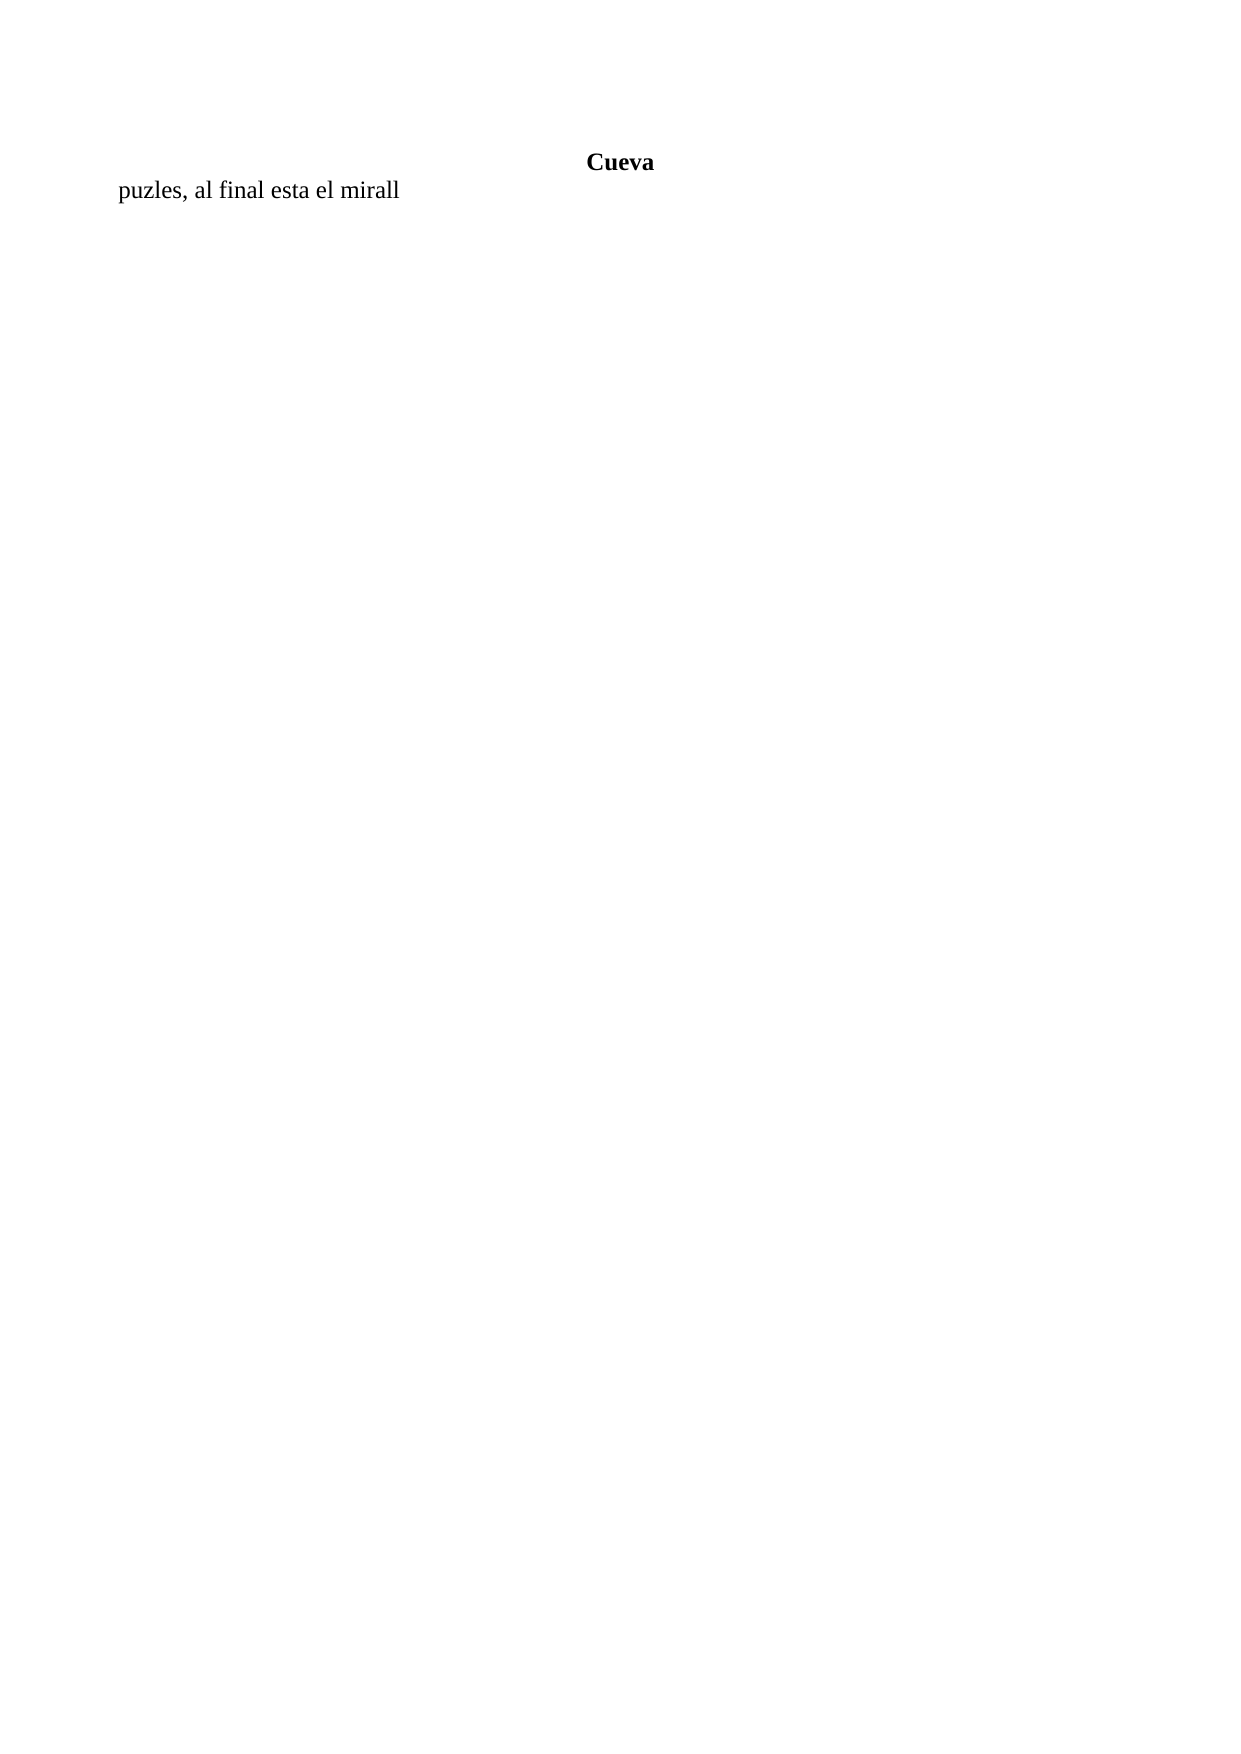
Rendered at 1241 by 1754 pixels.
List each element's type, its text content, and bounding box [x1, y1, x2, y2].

text Cueva [118, 147, 1122, 176]
text puzles, al final esta el mirall [118, 176, 1122, 204]
